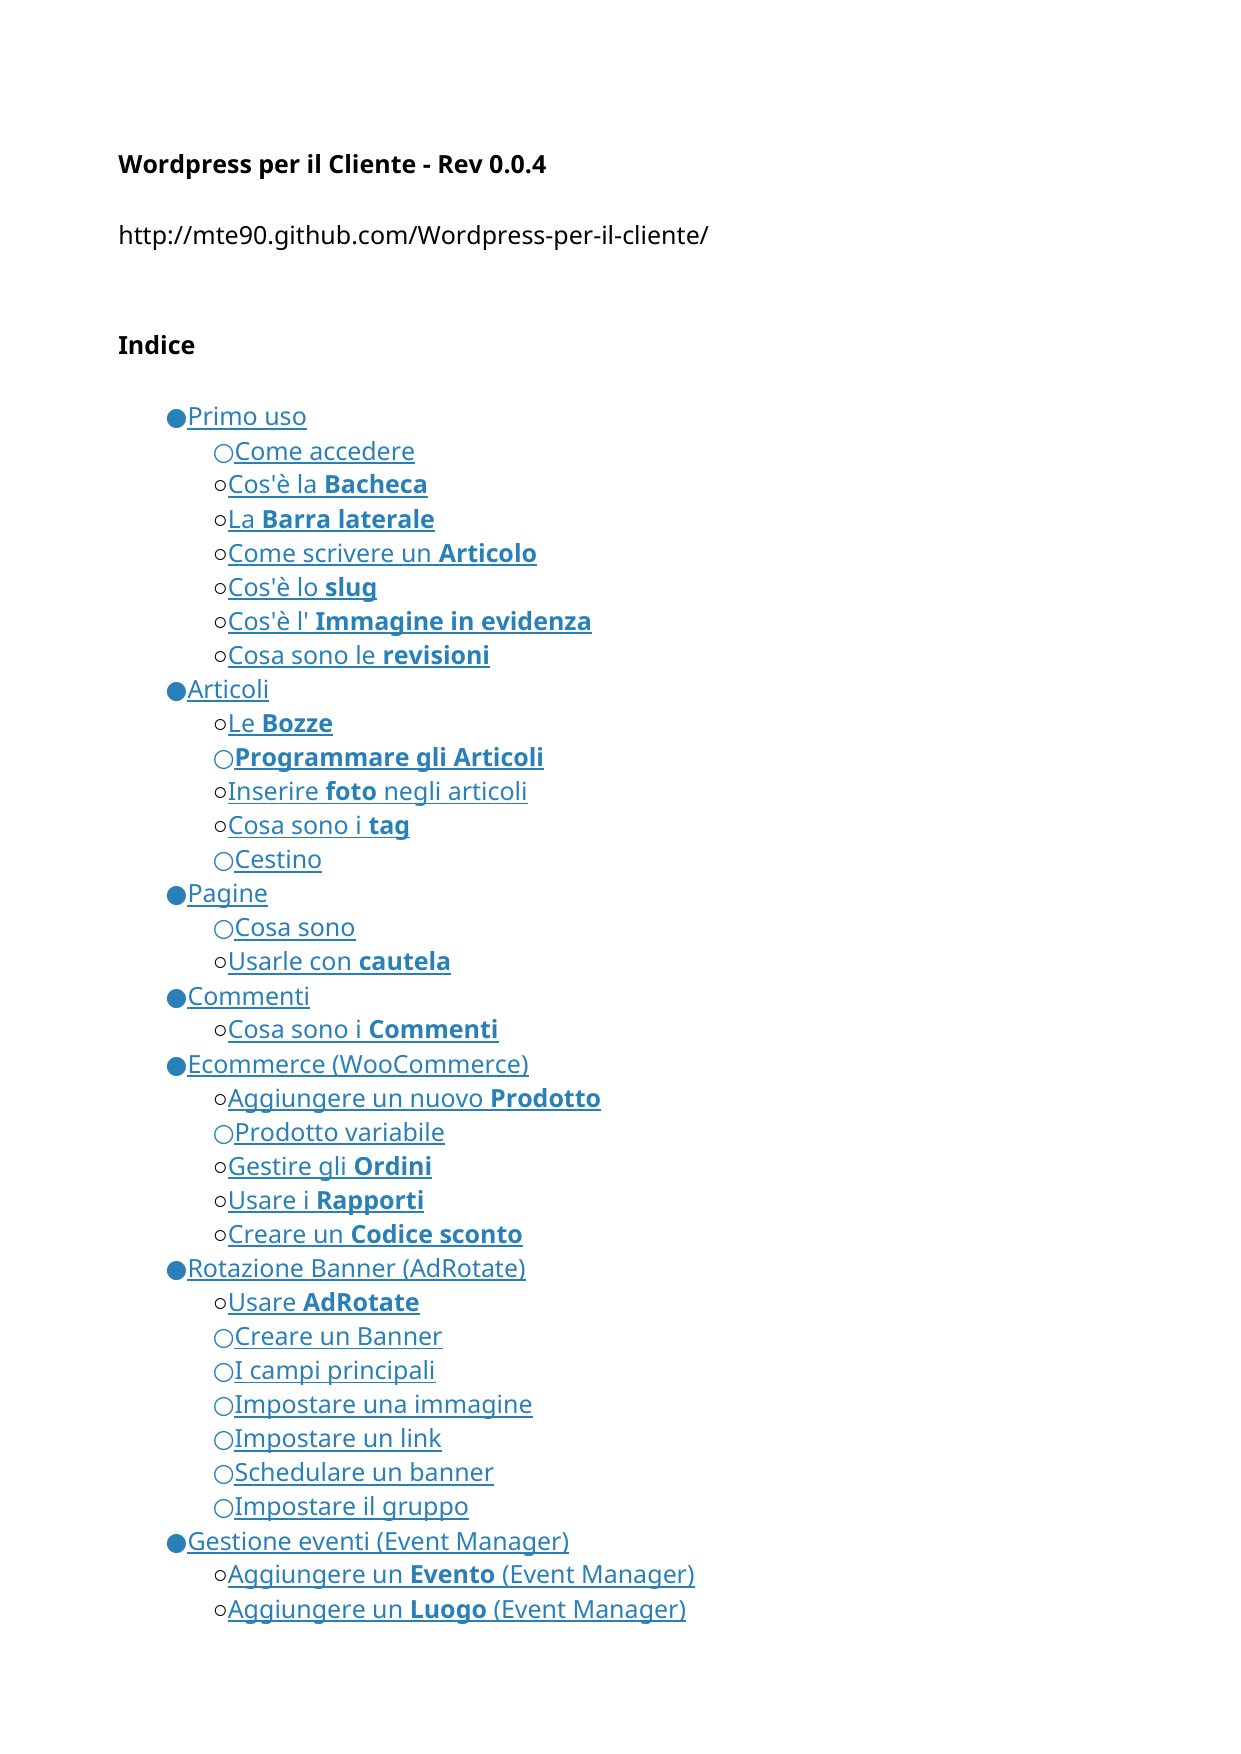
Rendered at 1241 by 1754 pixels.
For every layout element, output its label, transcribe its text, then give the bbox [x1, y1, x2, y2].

list Rotazione Banner (AdRotate) [118, 1251, 1122, 1285]
list Cosa sono i Commenti [118, 1012, 1122, 1046]
list Le Bozze [118, 706, 1122, 740]
list Come scrivere un Articolo [118, 535, 1122, 569]
list I campi principali [118, 1353, 1122, 1387]
list Aggiungere un nuovo Prodotto [118, 1080, 1122, 1114]
text Indice [118, 327, 1122, 362]
list Impostare il gruppo [118, 1489, 1122, 1523]
list Cos'è l' Immagine in evidenza [118, 603, 1122, 637]
list Usarle con cautela [118, 944, 1122, 978]
list Usare i Rapporti [118, 1182, 1122, 1217]
list Cosa sono i tag [118, 808, 1122, 842]
list Aggiungere un Evento (Event Manager) [118, 1557, 1122, 1591]
list Prodotto variabile [118, 1114, 1122, 1148]
list Cosa sono le revisioni [118, 637, 1122, 672]
list Impostare una immagine [118, 1387, 1122, 1421]
list Creare un Banner [118, 1319, 1122, 1353]
list Cestino [118, 842, 1122, 876]
text Wordpress per il Cliente - Rev 0.0.4 [118, 146, 1122, 180]
list Commenti [118, 978, 1122, 1012]
text http://mte90.github.com/Wordpress-per-il-cliente/ [118, 218, 1122, 252]
list Aggiungere un Luogo (Event Manager) [118, 1591, 1122, 1625]
list Programmare gli Articoli [118, 740, 1122, 774]
list Impostare un link [118, 1421, 1122, 1455]
list La Barra laterale [118, 501, 1122, 535]
list Creare un Codice sconto [118, 1217, 1122, 1251]
list Pagine [118, 876, 1122, 910]
list Gestire gli Ordini [118, 1148, 1122, 1182]
list Cosa sono [118, 910, 1122, 944]
list Primo uso [118, 399, 1122, 433]
list Usare AdRotate [118, 1285, 1122, 1319]
list Gestione eventi (Event Manager) [118, 1523, 1122, 1557]
list Cos'è lo slug [118, 569, 1122, 603]
list Come accedere [118, 433, 1122, 467]
list Ecommerce (WooCommerce) [118, 1046, 1122, 1080]
list Schedulare un banner [118, 1455, 1122, 1489]
list Cos'è la Bacheca [118, 467, 1122, 501]
list Articoli [118, 672, 1122, 706]
list Inserire foto negli articoli [118, 774, 1122, 808]
